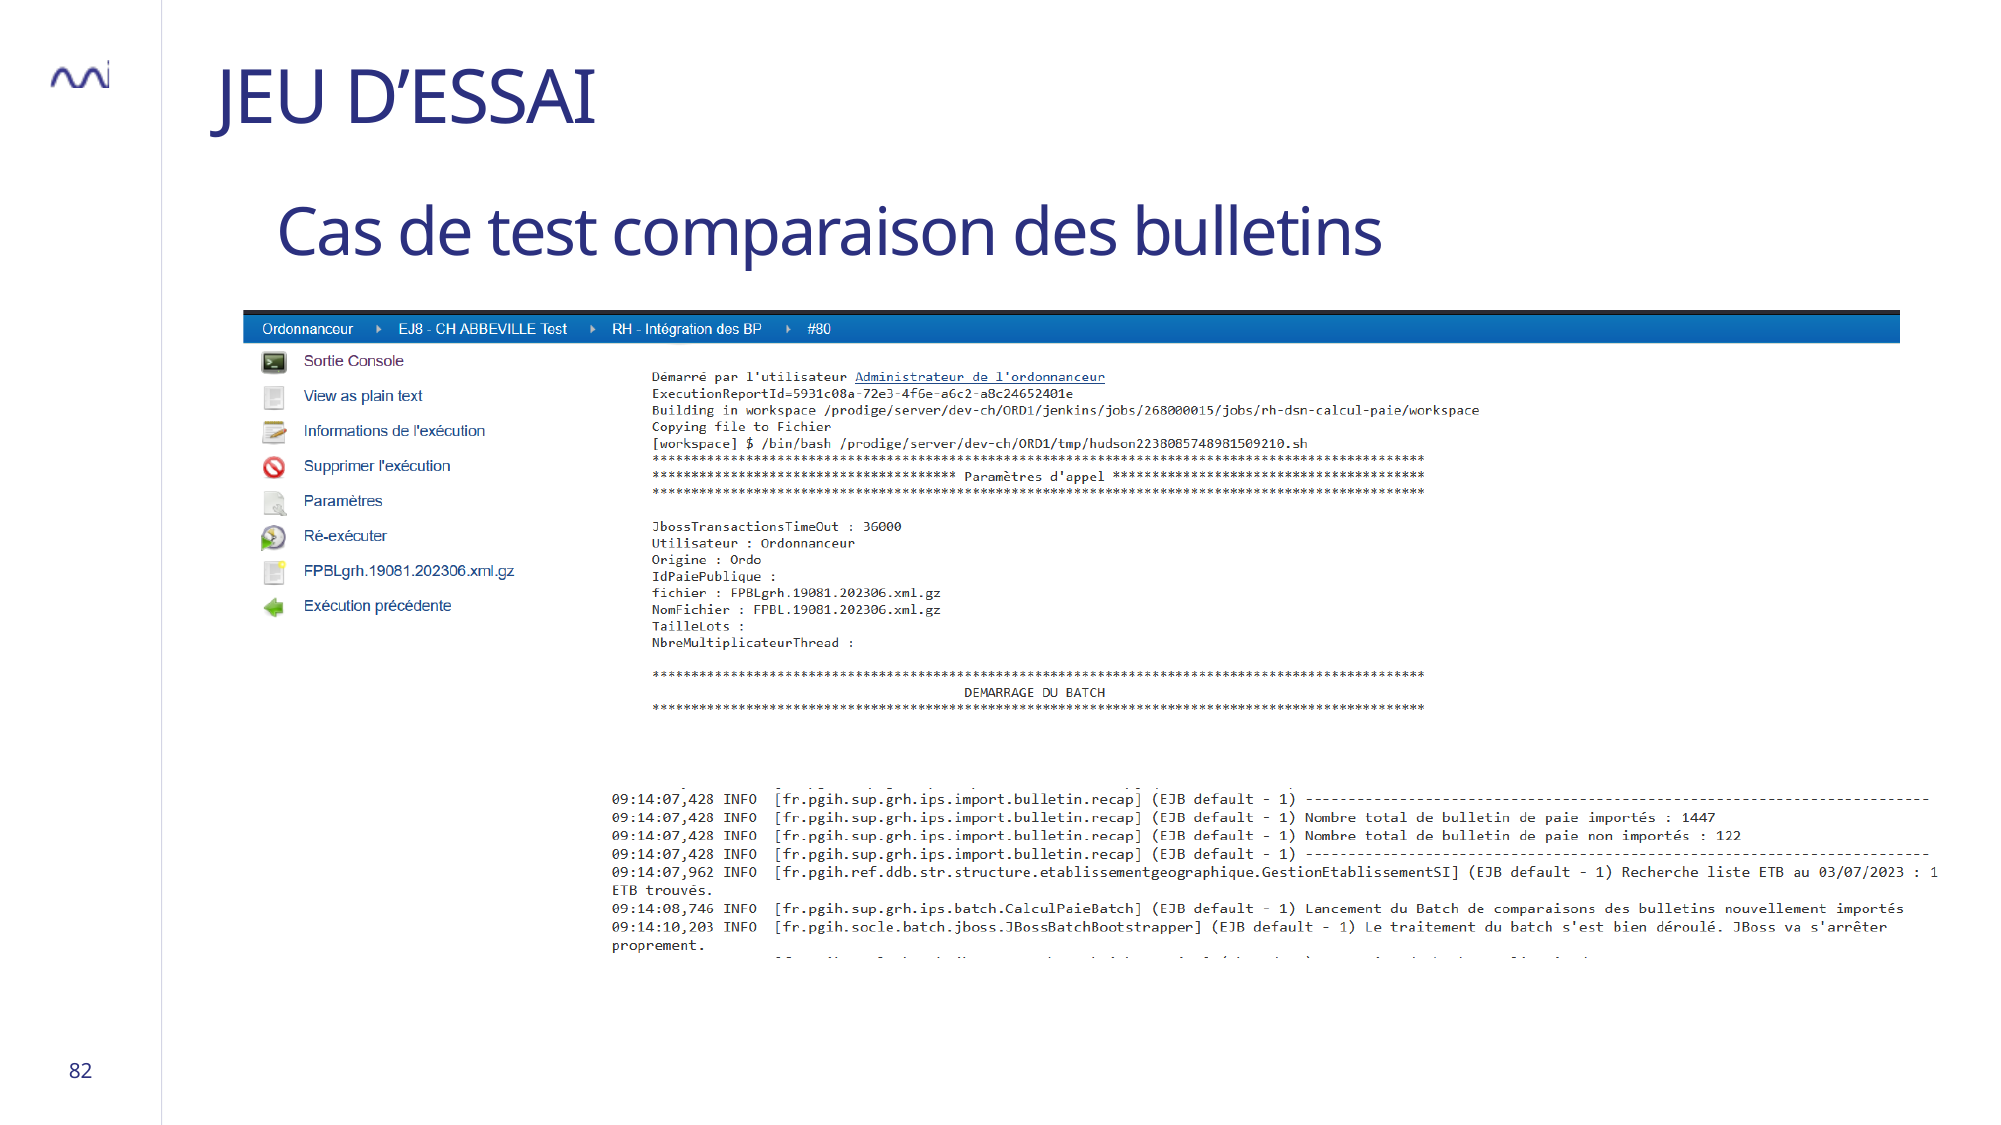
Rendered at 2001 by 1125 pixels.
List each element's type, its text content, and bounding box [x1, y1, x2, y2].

text_box JEU D’ESSAI [216, 34, 1325, 140]
picture [243, 310, 1900, 736]
text_box 82 [38, 1052, 123, 1091]
picture [163, 788, 1980, 958]
text_box Cas de test comparaison des bulletins [276, 172, 1641, 310]
